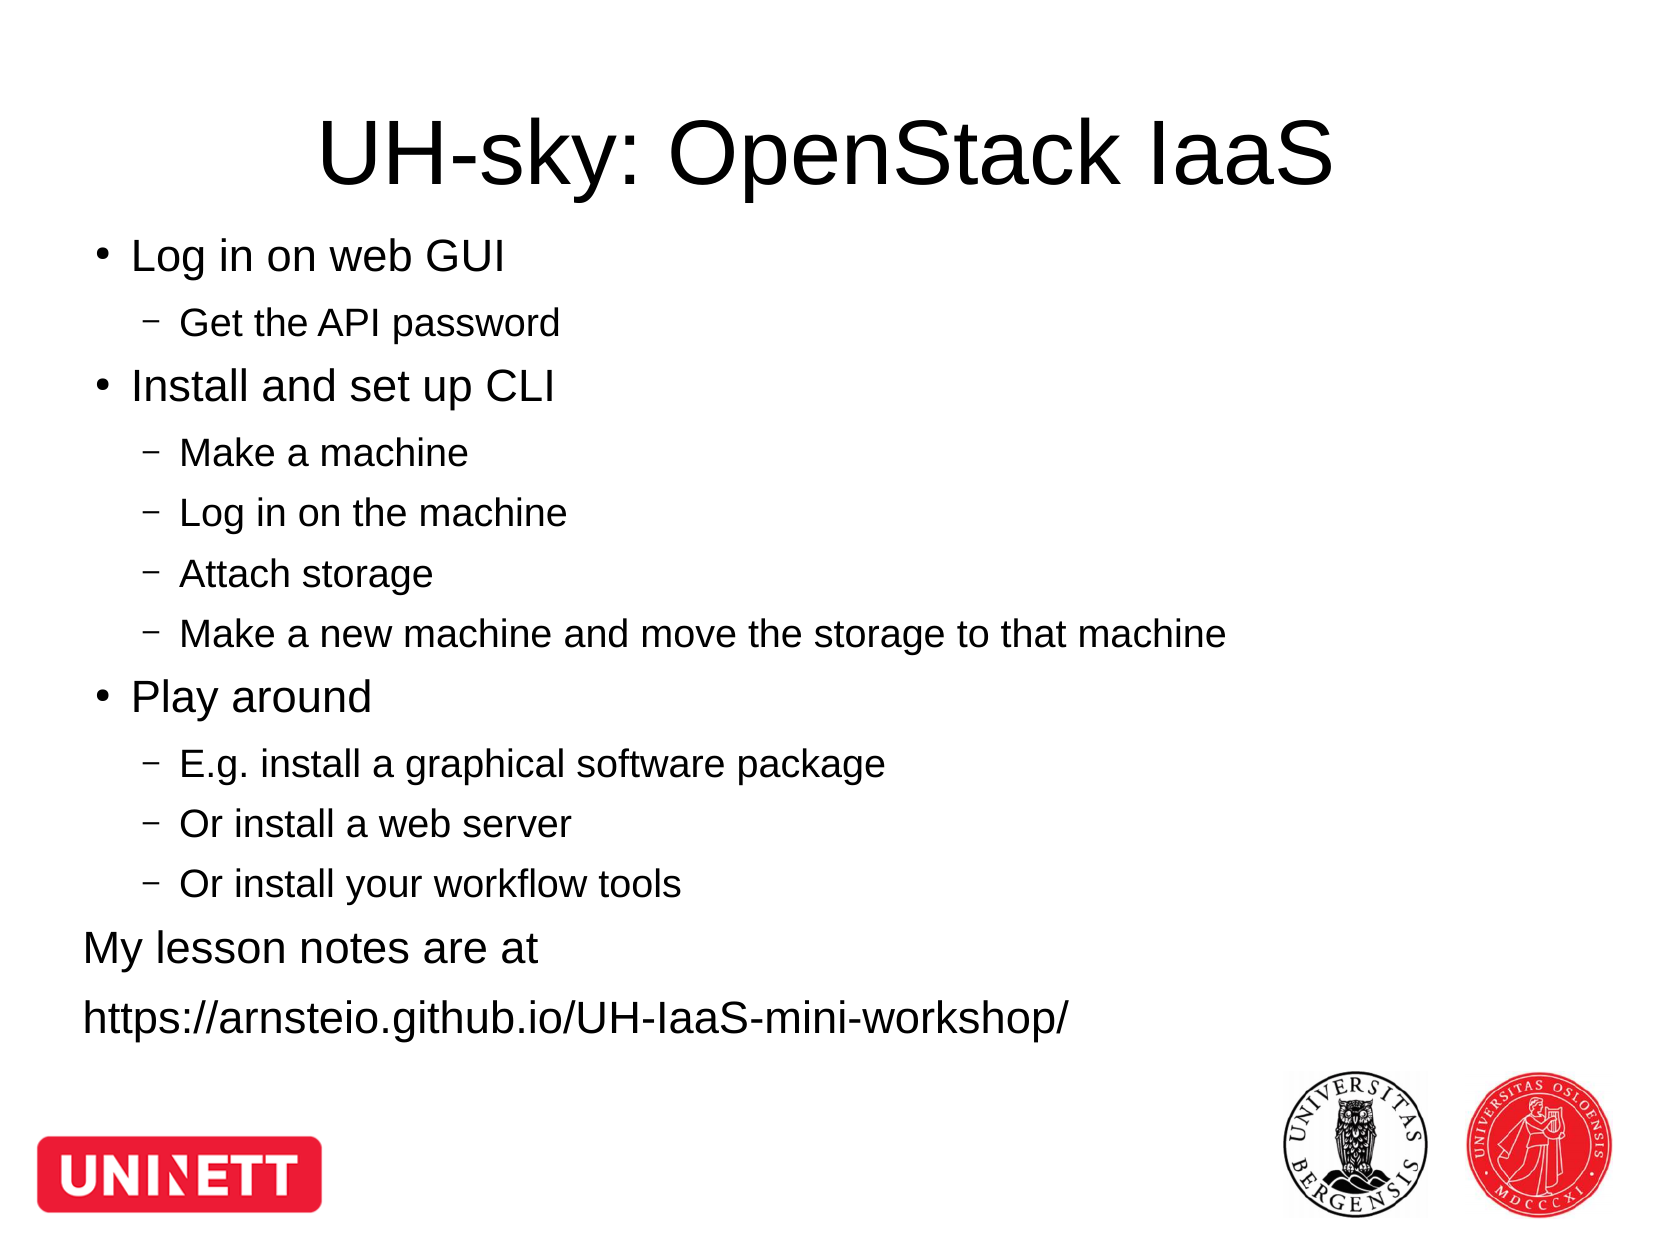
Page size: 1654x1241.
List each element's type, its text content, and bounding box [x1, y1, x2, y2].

title UH-sky: OpenStack IaaS [82, 49, 1571, 229]
picture [0, 1017, 390, 1241]
list Log in on web GUI Get the API password Install and set up CLI Make a machine Log in on the machine Attach storage Make a new machine and move the storage to that machine Play around E.g. install a graphical software package Or install a web server Or install your workflow tools My lesson notes are at https://arnsteio.github.io/UH-IaaS-mini-workshop/ [82, 229, 1571, 1051]
picture [1260, 1064, 1621, 1224]
